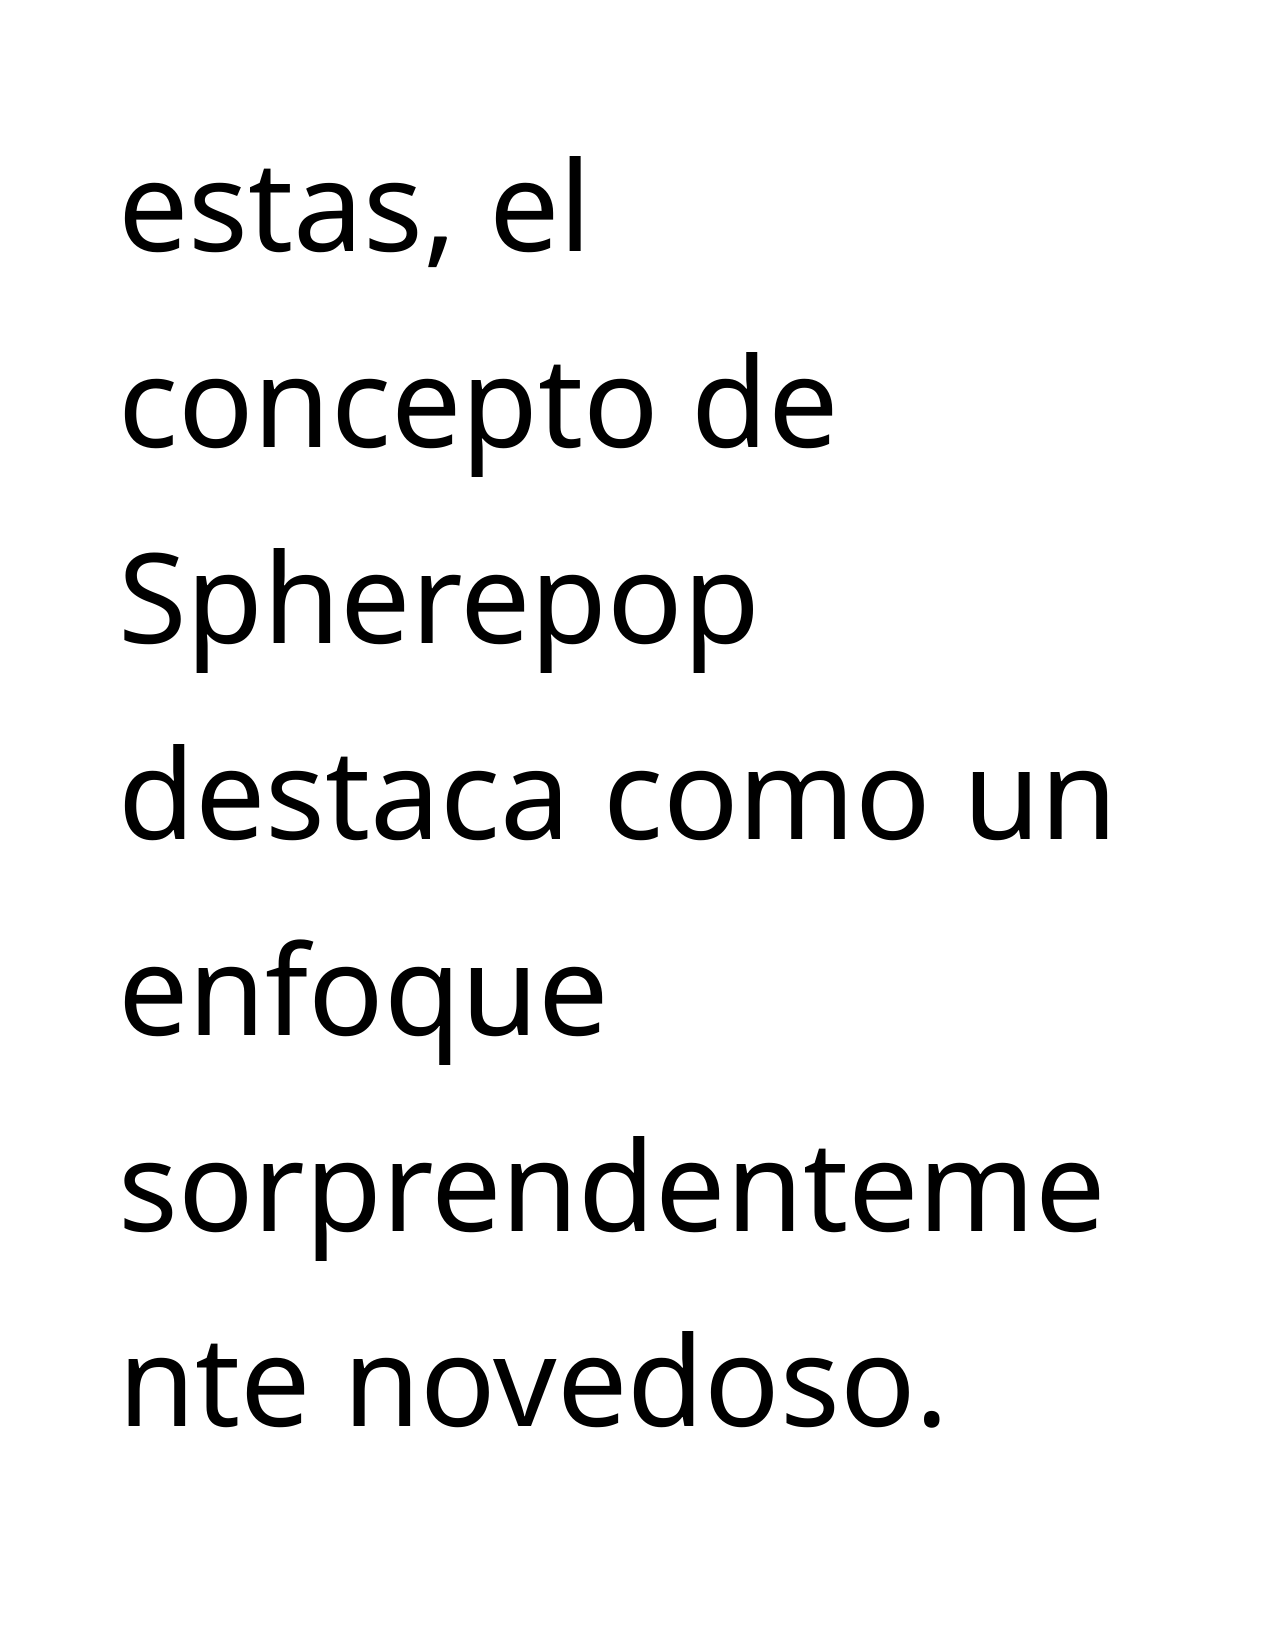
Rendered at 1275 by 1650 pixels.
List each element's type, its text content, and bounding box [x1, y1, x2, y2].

text estas, el concepto de Spherepop destaca como un enfoque sorprendentemente novedoso. [118, 118, 1157, 1463]
